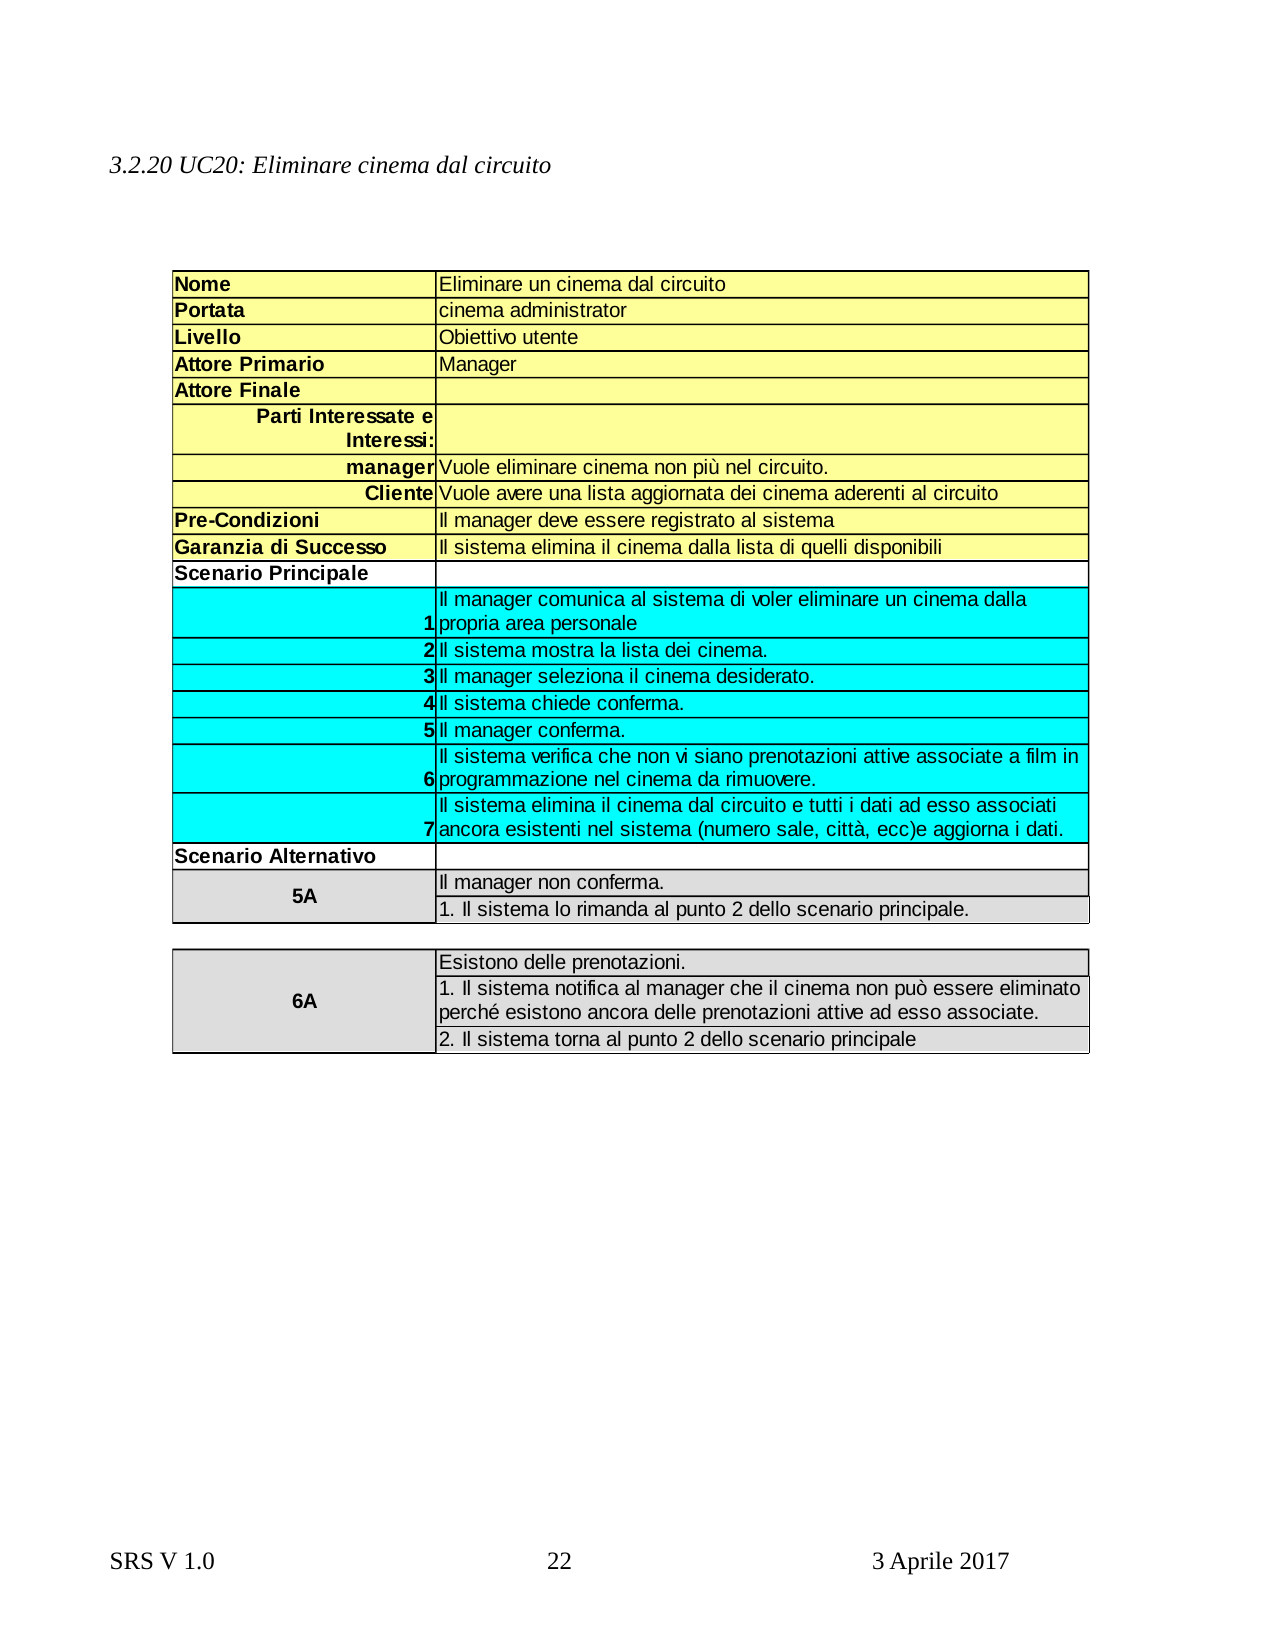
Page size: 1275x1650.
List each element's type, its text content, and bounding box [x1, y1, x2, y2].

subtitle 3.2.20 UC20: Eliminare cinema dal circuito [109, 150, 1162, 179]
